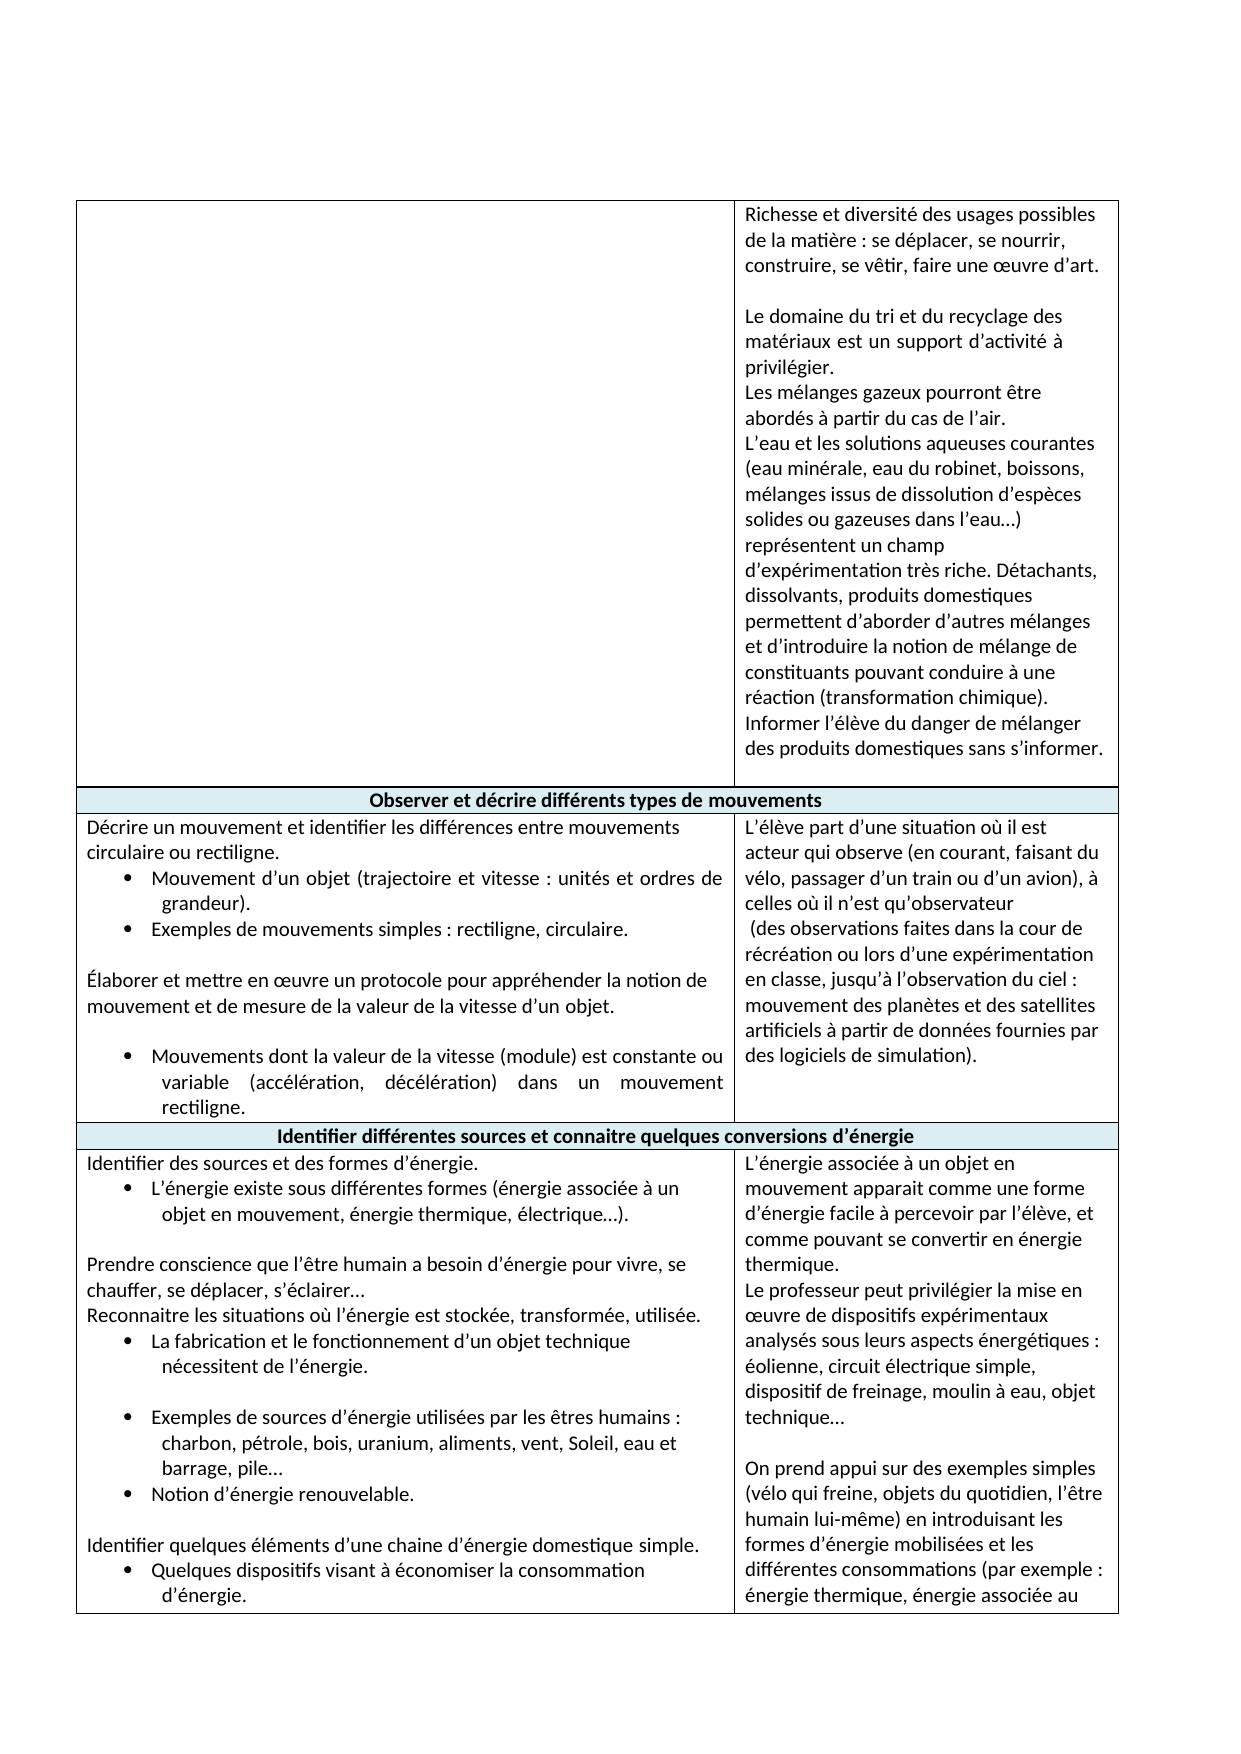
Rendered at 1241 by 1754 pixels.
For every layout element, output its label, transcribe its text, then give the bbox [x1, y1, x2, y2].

table_cell L’énergie associée à un objet en mouvement apparait comme une forme d’énergie facile à percevoir par l’élève, et comme pouvant se convertir en énergie thermique. Le professeur peut privilégier la mise en œuvre de dispositifs expérimentaux analysés sous leurs aspects énergétiques : éolienne, circuit électrique simple, dispositif de freinage, moulin à eau, objet technique… On prend appui sur des exemples simples (vélo qui freine, objets du quotidien, l’être humain lui-même) en introduisant les formes d’énergie mobilisées et les différentes consommations (par exemple : énergie thermique, énergie associée au [735, 1150, 1118, 1613]
table_cell Identifier des sources et des formes d’énergie. L’énergie existe sous différentes formes (énergie associée à un objet en mouvement, énergie thermique, électrique…). Prendre conscience que l’être humain a besoin d’énergie pour vivre, se chauffer, se déplacer, s’éclairer… Reconnaitre les situations où l’énergie est stockée, transformée, utilisée. La fabrication et le fonctionnement d’un objet technique nécessitent de l’énergie. Exemples de sources d’énergie utilisées par les êtres humains : charbon, pétrole, bois, uranium, aliments, vent, Soleil, eau et barrage, pile… Notion d’énergie renouvelable. Identifier quelques éléments d’une chaine d’énergie domestique simple. Quelques dispositifs visant à économiser la consommation d’énergie. [77, 1150, 734, 1613]
table_cell Identifier différentes sources et connaitre quelques conversions d’énergie [77, 1123, 1118, 1149]
table_header [77, 201, 734, 786]
table_cell L’élève part d’une situation où il est acteur qui observe (en courant, faisant du vélo, passager d’un train ou d’un avion), à celles où il n’est qu’observateur (des observations faites dans la cour de récréation ou lors d’une expérimentation en classe, jusqu’à l’observation du ciel : mouvement des planètes et des satellites artificiels à partir de données fournies par des logiciels de simulation). [735, 814, 1118, 1122]
table_header Richesse et diversité des usages possibles de la matière : se déplacer, se nourrir, construire, se vêtir, faire une œuvre d’art. Le domaine du tri et du recyclage des matériaux est un support d’activité à privilégier. Les mélanges gazeux pourront être abordés à partir du cas de l’air. L’eau et les solutions aqueuses courantes (eau minérale, eau du robinet, boissons, mélanges issus de dissolution d’espèces solides ou gazeuses dans l’eau…) représentent un champ d’expérimentation très riche. Détachants, dissolvants, produits domestiques permettent d’aborder d’autres mélanges et d’introduire la notion de mélange de constituants pouvant conduire à une réaction (transformation chimique). Informer l’élève du danger de mélanger des produits domestiques sans s’informer. [735, 201, 1118, 786]
table_cell Décrire un mouvement et identifier les différences entre mouvements circulaire ou rectiligne. Mouvement d’un objet (trajectoire et vitesse : unités et ordres de grandeur). Exemples de mouvements simples : rectiligne, circulaire. Élaborer et mettre en œuvre un protocole pour appréhender la notion de mouvement et de mesure de la valeur de la vitesse d’un objet. Mouvements dont la valeur de la vitesse (module) est constante ou variable (accélération, décélération) dans un mouvement rectiligne. [77, 814, 734, 1122]
table_cell Observer et décrire différents types de mouvements [77, 788, 1118, 813]
